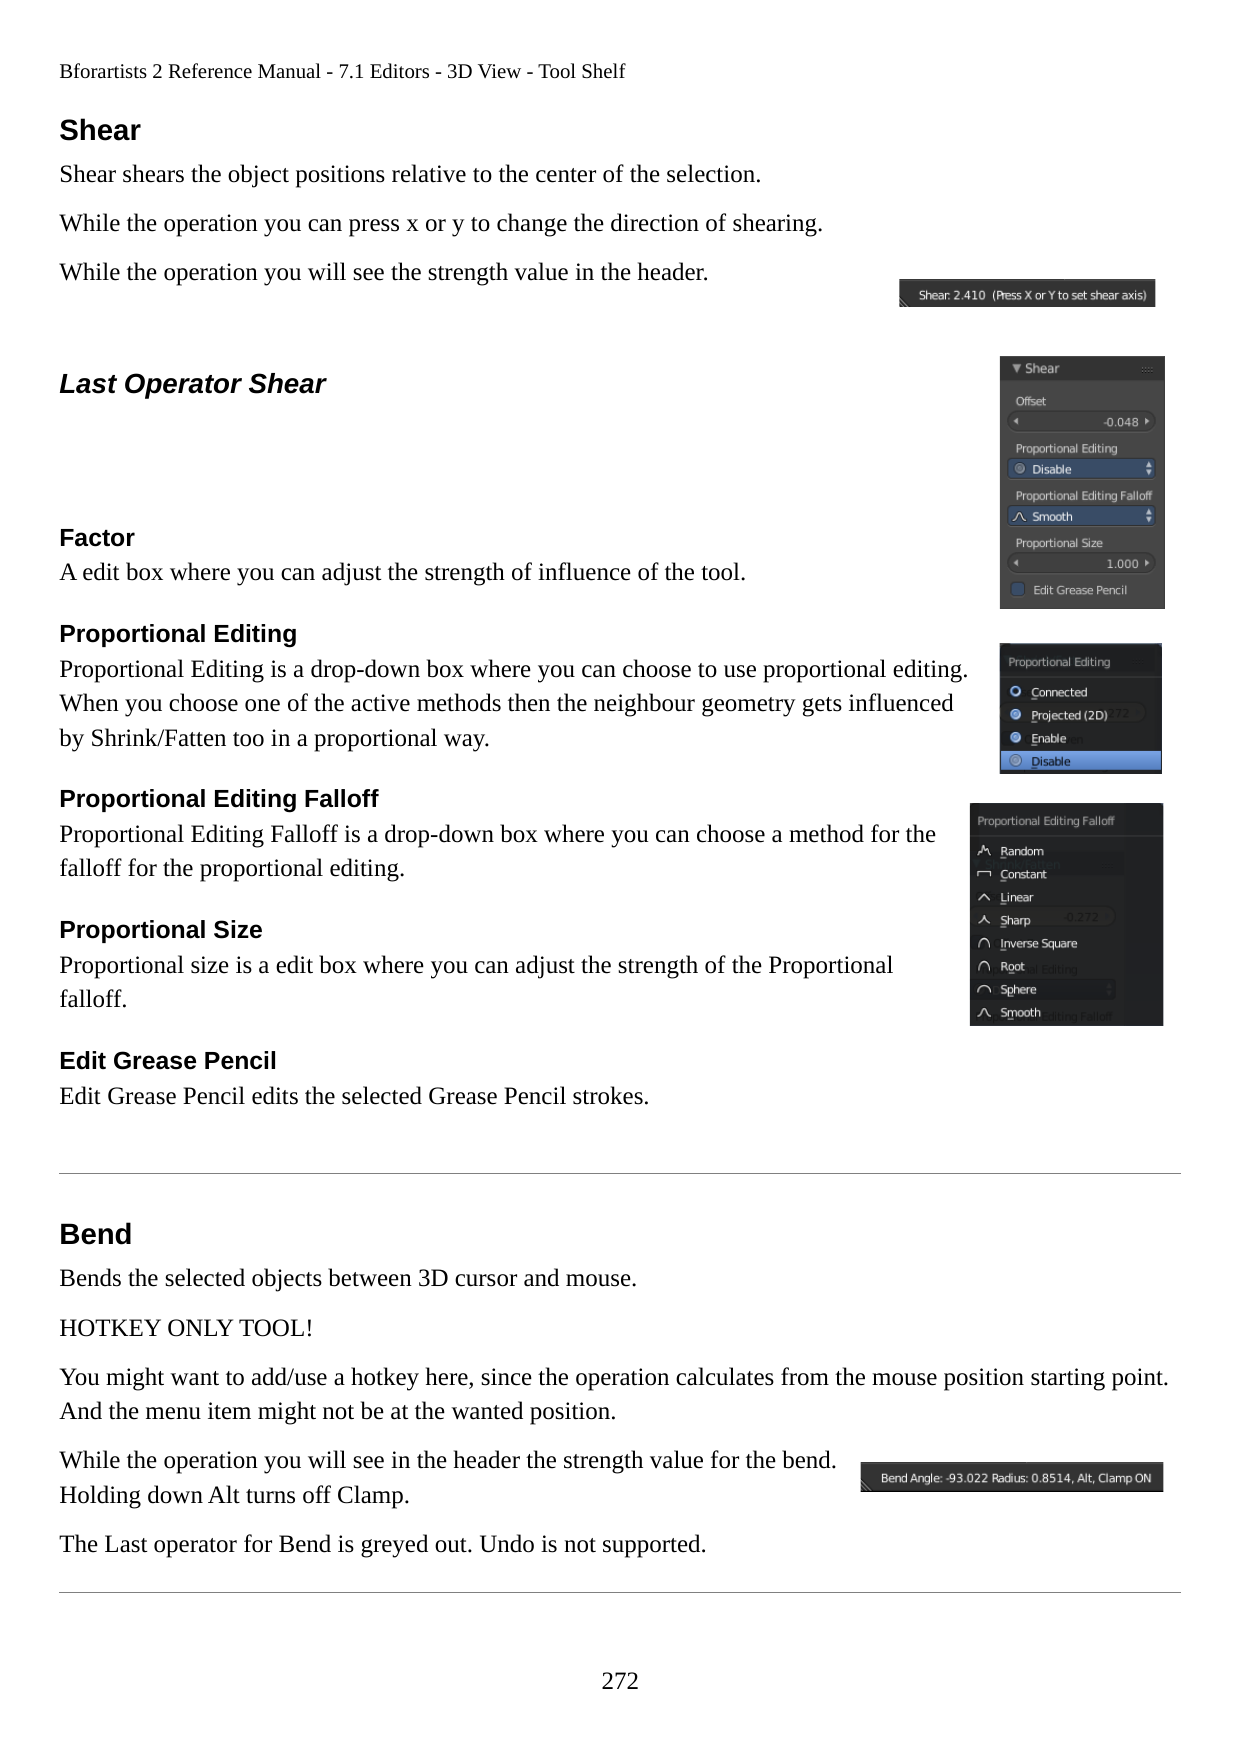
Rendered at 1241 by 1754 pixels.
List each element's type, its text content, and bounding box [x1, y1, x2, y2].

text While the operation you can press x or y to change the direction of shearing. [59, 208, 1181, 237]
subtitle Proportional Size [59, 915, 969, 944]
text HOTKEY ONLY TOOL! [59, 1313, 1181, 1341]
subtitle [1165, 523, 1181, 551]
text Edit Grease Pencil edits the selected Grease Pencil strokes. [59, 1081, 1181, 1109]
text Proportional size is a edit box where you can adjust the strength of the Proportional falloff. [59, 950, 969, 1013]
subtitle Edit Grease Pencil [59, 1046, 1181, 1074]
text While the operation you will see the strength value in the header. [59, 257, 1181, 286]
picture [999, 643, 1162, 774]
subtitle Proportional Editing Falloff [59, 784, 1181, 813]
subtitle Bend [59, 1217, 1181, 1251]
text The Last operator for Bend is greyed out. Undo is not supported. [59, 1529, 1181, 1557]
subtitle [1164, 915, 1181, 944]
text Proportional Editing Falloff is a drop-down box where you can choose a method for the falloff for the proportional editing. [59, 819, 969, 882]
text Shear shears the object positions relative to the center of the selection. [59, 159, 1181, 188]
picture [969, 803, 1164, 1026]
picture [899, 279, 1156, 307]
subtitle Shear [59, 113, 1181, 146]
subtitle Factor [59, 523, 999, 551]
text Proportional Editing is a drop-down box where you can choose to use proportional editing. When you choose one of the active methods then the neighbour geometry gets influenced by Shrink/Fatten too in a proportional way. [59, 654, 999, 751]
text While the operation you will see in the header the strength value for the bend. Holding down Alt turns off Clamp. [59, 1445, 1181, 1508]
picture [999, 356, 1165, 609]
subtitle Last Operator Shear [59, 368, 999, 399]
picture [860, 1462, 1164, 1492]
text A edit box where you can adjust the strength of influence of the tool. [59, 557, 999, 586]
subtitle [1165, 368, 1181, 399]
text You might want to add/use a hotkey here, since the operation calculates from the mouse position starting point. And the menu item might not be at the wanted position. [59, 1362, 1181, 1425]
subtitle Proportional Editing [59, 619, 1181, 647]
text Bends the selected objects between 3D cursor and mouse. [59, 1263, 1181, 1292]
